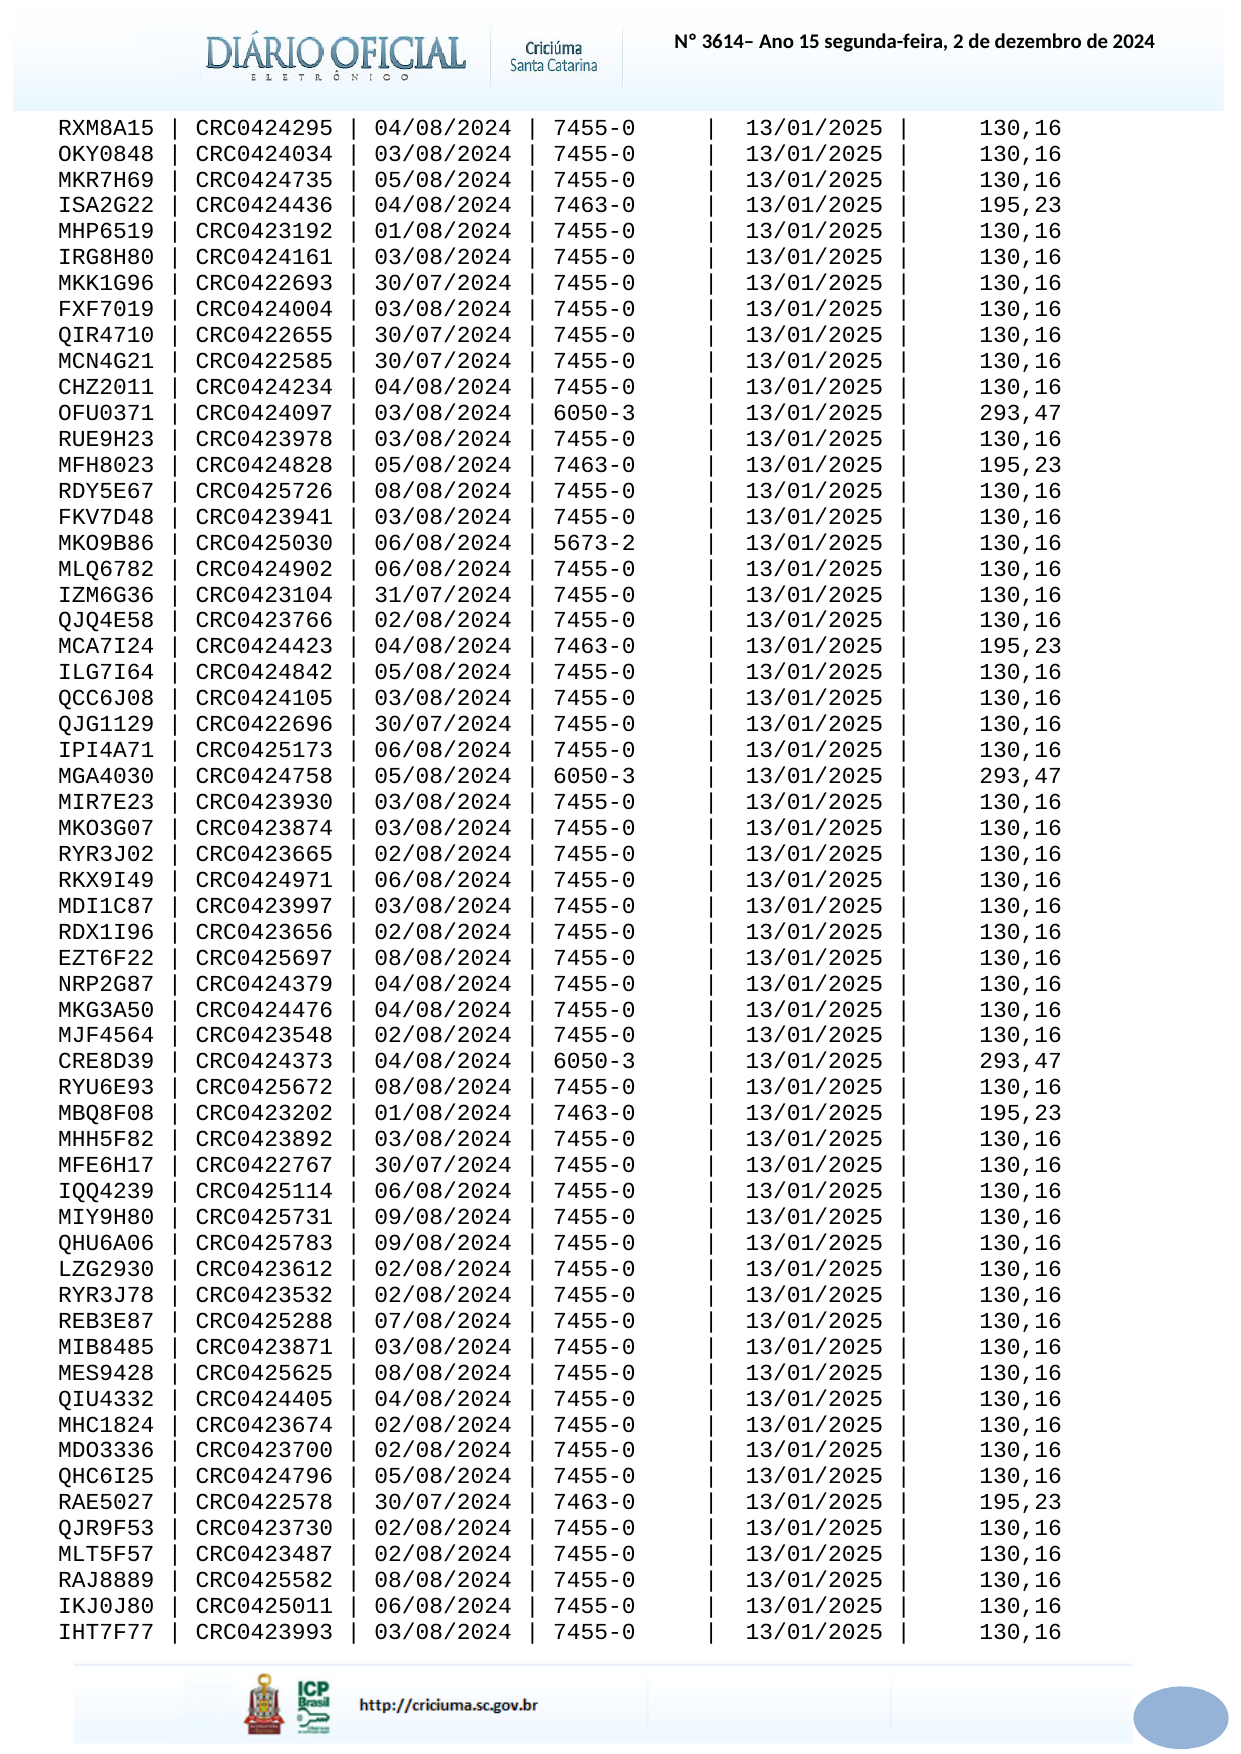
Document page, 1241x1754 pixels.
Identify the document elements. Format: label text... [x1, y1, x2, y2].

text MHP6519 | CRC0423192 | 01/08/2024 | 7455-0 | 13/01/2025 | 130,16 [44, 220, 1181, 246]
text RDY5E67 | CRC0425726 | 08/08/2024 | 7455-0 | 13/01/2025 | 130,16 [44, 479, 1181, 505]
text OFU0371 | CRC0424097 | 03/08/2024 | 6050-3 | 13/01/2025 | 293,47 [44, 401, 1181, 427]
text IHT7F77 | CRC0423993 | 03/08/2024 | 7455-0 | 13/01/2025 | 130,16 [44, 1620, 1181, 1646]
text CRE8D39 | CRC0424373 | 04/08/2024 | 6050-3 | 13/01/2025 | 293,47 [44, 1050, 1181, 1076]
text RYU6E93 | CRC0425672 | 08/08/2024 | 7455-0 | 13/01/2025 | 130,16 [44, 1076, 1181, 1102]
text IRG8H80 | CRC0424161 | 03/08/2024 | 7455-0 | 13/01/2025 | 130,16 [44, 246, 1181, 272]
text MFE6H17 | CRC0422767 | 30/07/2024 | 7455-0 | 13/01/2025 | 130,16 [44, 1153, 1181, 1179]
text QIU4332 | CRC0424405 | 04/08/2024 | 7455-0 | 13/01/2025 | 130,16 [44, 1387, 1181, 1413]
text MIB8485 | CRC0423871 | 03/08/2024 | 7455-0 | 13/01/2025 | 130,16 [44, 1335, 1181, 1361]
text NRP2G87 | CRC0424379 | 04/08/2024 | 7455-0 | 13/01/2025 | 130,16 [44, 972, 1181, 998]
text MHH5F82 | CRC0423892 | 03/08/2024 | 7455-0 | 13/01/2025 | 130,16 [44, 1128, 1181, 1153]
text MBQ8F08 | CRC0423202 | 01/08/2024 | 7463-0 | 13/01/2025 | 195,23 [44, 1102, 1181, 1128]
text QHU6A06 | CRC0425783 | 09/08/2024 | 7455-0 | 13/01/2025 | 130,16 [44, 1231, 1181, 1257]
text IZM6G36 | CRC0423104 | 31/07/2024 | 7455-0 | 13/01/2025 | 130,16 [44, 583, 1181, 609]
text MKK1G96 | CRC0422693 | 30/07/2024 | 7455-0 | 13/01/2025 | 130,16 [44, 272, 1181, 298]
text QIR4710 | CRC0422655 | 30/07/2024 | 7455-0 | 13/01/2025 | 130,16 [44, 323, 1181, 349]
text RDX1I96 | CRC0423656 | 02/08/2024 | 7455-0 | 13/01/2025 | 130,16 [44, 920, 1181, 946]
text MKR7H69 | CRC0424735 | 05/08/2024 | 7455-0 | 13/01/2025 | 130,16 [44, 168, 1181, 194]
text IPI4A71 | CRC0425173 | 06/08/2024 | 7455-0 | 13/01/2025 | 130,16 [44, 738, 1181, 764]
text RKX9I49 | CRC0424971 | 06/08/2024 | 7455-0 | 13/01/2025 | 130,16 [44, 868, 1181, 894]
text FXF7019 | CRC0424004 | 03/08/2024 | 7455-0 | 13/01/2025 | 130,16 [44, 298, 1181, 323]
text MHC1824 | CRC0423674 | 02/08/2024 | 7455-0 | 13/01/2025 | 130,16 [44, 1413, 1181, 1439]
text FKV7D48 | CRC0423941 | 03/08/2024 | 7455-0 | 13/01/2025 | 130,16 [44, 505, 1181, 531]
text ISA2G22 | CRC0424436 | 04/08/2024 | 7463-0 | 13/01/2025 | 195,23 [44, 194, 1181, 220]
text IQQ4239 | CRC0425114 | 06/08/2024 | 7455-0 | 13/01/2025 | 130,16 [44, 1179, 1181, 1205]
text MLT5F57 | CRC0423487 | 02/08/2024 | 7455-0 | 13/01/2025 | 130,16 [44, 1543, 1181, 1568]
text MIR7E23 | CRC0423930 | 03/08/2024 | 7455-0 | 13/01/2025 | 130,16 [44, 790, 1181, 816]
text CHZ2011 | CRC0424234 | 04/08/2024 | 7455-0 | 13/01/2025 | 130,16 [44, 375, 1181, 401]
text RXM8A15 | CRC0424295 | 04/08/2024 | 7455-0 | 13/01/2025 | 130,16 [44, 116, 1181, 142]
text MFH8023 | CRC0424828 | 05/08/2024 | 7463-0 | 13/01/2025 | 195,23 [44, 453, 1181, 479]
text MES9428 | CRC0425625 | 08/08/2024 | 7455-0 | 13/01/2025 | 130,16 [44, 1361, 1181, 1387]
text QJG1129 | CRC0422696 | 30/07/2024 | 7455-0 | 13/01/2025 | 130,16 [44, 713, 1181, 738]
text MKO9B86 | CRC0425030 | 06/08/2024 | 5673-2 | 13/01/2025 | 130,16 [44, 531, 1181, 557]
text RYR3J78 | CRC0423532 | 02/08/2024 | 7455-0 | 13/01/2025 | 130,16 [44, 1283, 1181, 1309]
text MDO3336 | CRC0423700 | 02/08/2024 | 7455-0 | 13/01/2025 | 130,16 [44, 1439, 1181, 1465]
text MCA7I24 | CRC0424423 | 04/08/2024 | 7463-0 | 13/01/2025 | 195,23 [44, 635, 1181, 661]
text QJQ4E58 | CRC0423766 | 02/08/2024 | 7455-0 | 13/01/2025 | 130,16 [44, 609, 1181, 635]
text MKO3G07 | CRC0423874 | 03/08/2024 | 7455-0 | 13/01/2025 | 130,16 [44, 816, 1181, 842]
text MCN4G21 | CRC0422585 | 30/07/2024 | 7455-0 | 13/01/2025 | 130,16 [44, 349, 1181, 375]
text MGA4030 | CRC0424758 | 05/08/2024 | 6050-3 | 13/01/2025 | 293,47 [44, 764, 1181, 790]
text QCC6J08 | CRC0424105 | 03/08/2024 | 7455-0 | 13/01/2025 | 130,16 [44, 687, 1181, 713]
text IKJ0J80 | CRC0425011 | 06/08/2024 | 7455-0 | 13/01/2025 | 130,16 [44, 1594, 1181, 1620]
text LZG2930 | CRC0423612 | 02/08/2024 | 7455-0 | 13/01/2025 | 130,16 [44, 1257, 1181, 1283]
text ILG7I64 | CRC0424842 | 05/08/2024 | 7455-0 | 13/01/2025 | 130,16 [44, 661, 1181, 687]
text RYR3J02 | CRC0423665 | 02/08/2024 | 7455-0 | 13/01/2025 | 130,16 [44, 842, 1181, 868]
text MIY9H80 | CRC0425731 | 09/08/2024 | 7455-0 | 13/01/2025 | 130,16 [44, 1205, 1181, 1231]
text RUE9H23 | CRC0423978 | 03/08/2024 | 7455-0 | 13/01/2025 | 130,16 [44, 427, 1181, 453]
text MDI1C87 | CRC0423997 | 03/08/2024 | 7455-0 | 13/01/2025 | 130,16 [44, 894, 1181, 920]
text MJF4564 | CRC0423548 | 02/08/2024 | 7455-0 | 13/01/2025 | 130,16 [44, 1024, 1181, 1050]
text QJR9F53 | CRC0423730 | 02/08/2024 | 7455-0 | 13/01/2025 | 130,16 [44, 1517, 1181, 1543]
text REB3E87 | CRC0425288 | 07/08/2024 | 7455-0 | 13/01/2025 | 130,16 [44, 1309, 1181, 1335]
text OKY0848 | CRC0424034 | 03/08/2024 | 7455-0 | 13/01/2025 | 130,16 [44, 142, 1181, 168]
text RAJ8889 | CRC0425582 | 08/08/2024 | 7455-0 | 13/01/2025 | 130,16 [44, 1568, 1181, 1594]
text MLQ6782 | CRC0424902 | 06/08/2024 | 7455-0 | 13/01/2025 | 130,16 [44, 557, 1181, 583]
text MKG3A50 | CRC0424476 | 04/08/2024 | 7455-0 | 13/01/2025 | 130,16 [44, 998, 1181, 1024]
text RAE5027 | CRC0422578 | 30/07/2024 | 7463-0 | 13/01/2025 | 195,23 [44, 1491, 1181, 1517]
text EZT6F22 | CRC0425697 | 08/08/2024 | 7455-0 | 13/01/2025 | 130,16 [44, 946, 1181, 972]
text QHC6I25 | CRC0424796 | 05/08/2024 | 7455-0 | 13/01/2025 | 130,16 [44, 1465, 1181, 1491]
